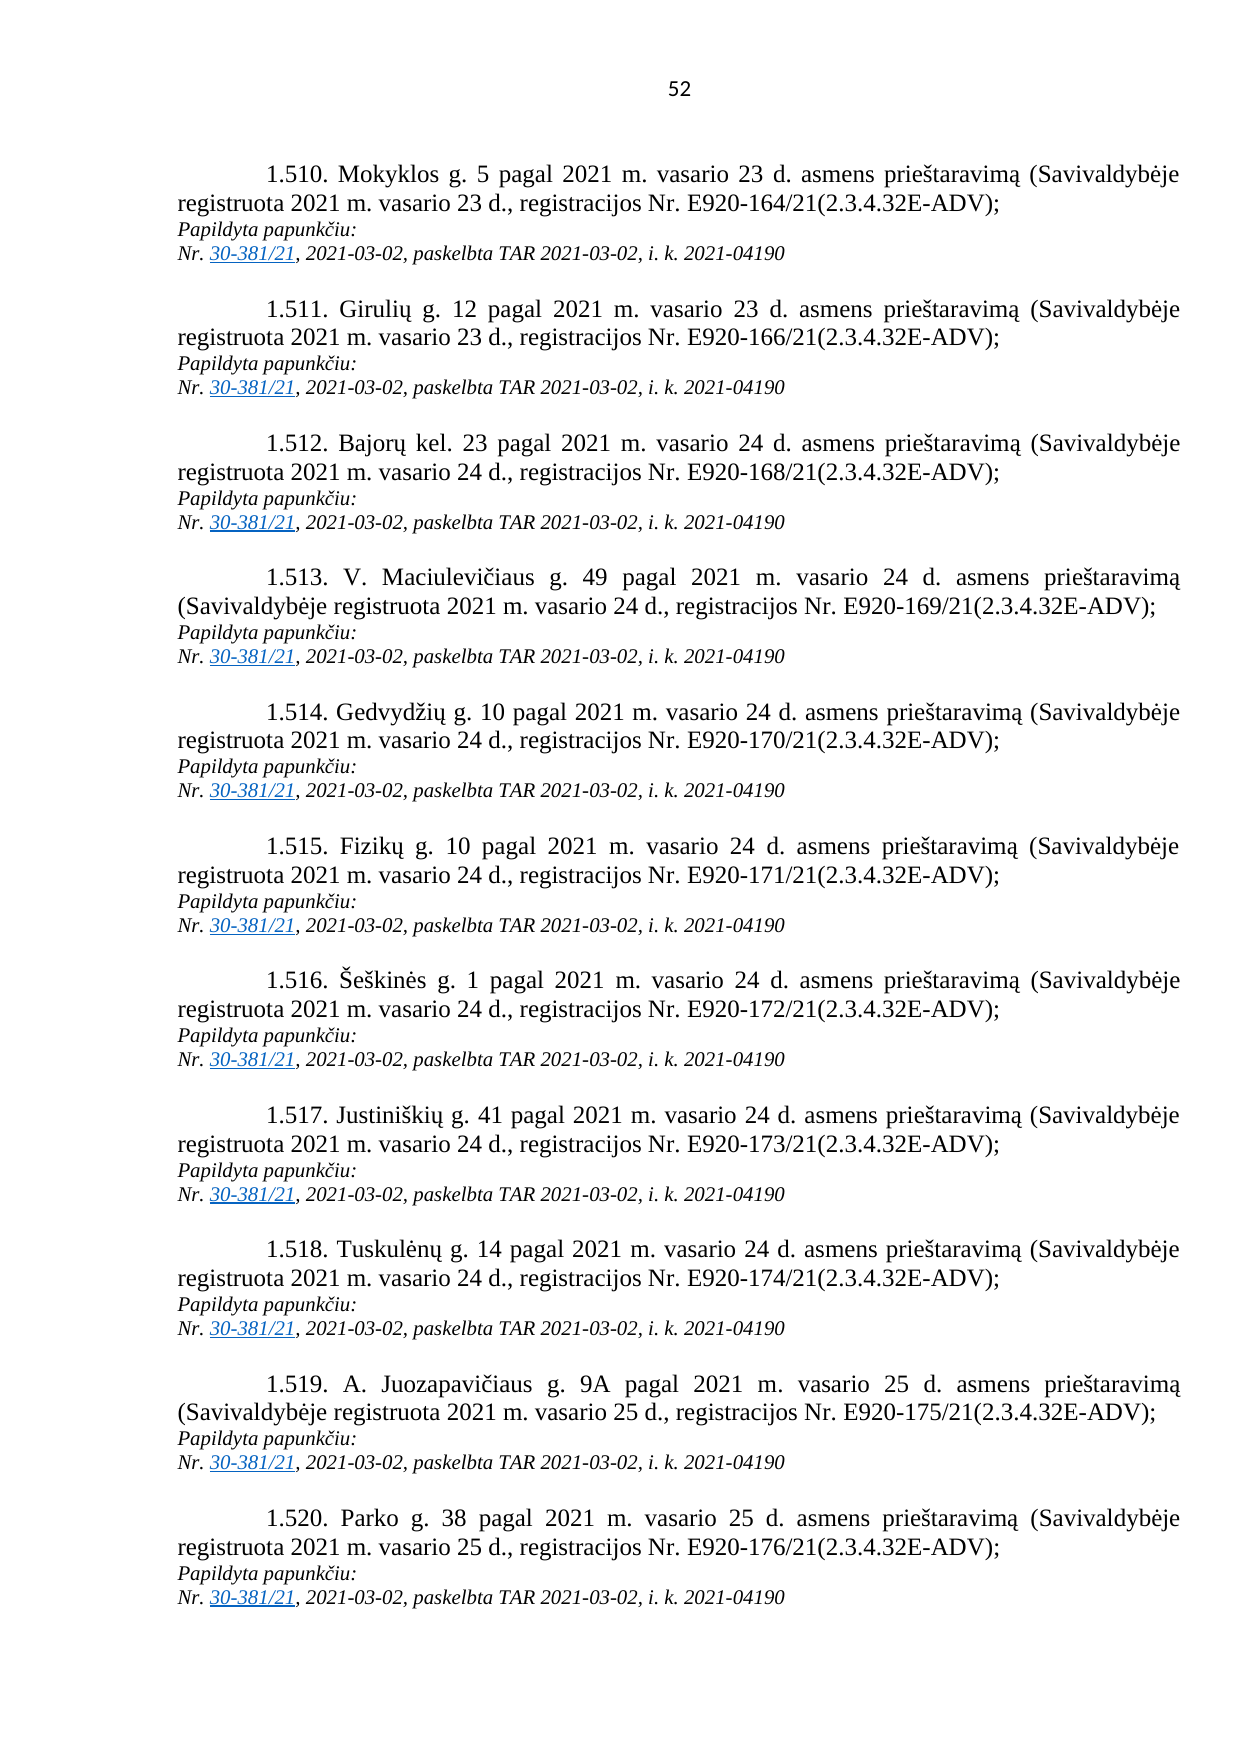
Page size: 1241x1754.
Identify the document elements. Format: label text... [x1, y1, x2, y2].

text Nr. 30-381/21, 2021-03-02, paskelbta TAR 2021-03-02, i. k. 2021-04190 [177, 1316, 1181, 1340]
text Nr. 30-381/21, 2021-03-02, paskelbta TAR 2021-03-02, i. k. 2021-04190 [177, 375, 1181, 399]
text Papildyta papunkčiu: [177, 620, 1181, 644]
text Nr. 30-381/21, 2021-03-02, paskelbta TAR 2021-03-02, i. k. 2021-04190 [177, 241, 1181, 265]
text Nr. 30-381/21, 2021-03-02, paskelbta TAR 2021-03-02, i. k. 2021-04190 [177, 644, 1181, 668]
text 1.512. Bajorų kel. 23 pagal 2021 m. vasario 24 d. asmens prieštaravimą (Savivaldybėje registruota 2021 m. vasario 24 d., registracijos Nr. E920-168/21(2.3.4.32E-ADV); [177, 428, 1181, 486]
text 1.518. Tuskulėnų g. 14 pagal 2021 m. vasario 24 d. asmens prieštaravimą (Savivaldybėje registruota 2021 m. vasario 24 d., registracijos Nr. E920-174/21(2.3.4.32E-ADV); [177, 1234, 1181, 1292]
text 1.519. A. Juozapavičiaus g. 9A pagal 2021 m. vasario 25 d. asmens prieštaravimą (Savivaldybėje registruota 2021 m. vasario 25 d., registracijos Nr. E920-175/21(2.3.4.32E-ADV); [177, 1369, 1181, 1426]
text Papildyta papunkčiu: [177, 889, 1181, 913]
text Nr. 30-381/21, 2021-03-02, paskelbta TAR 2021-03-02, i. k. 2021-04190 [177, 1182, 1181, 1206]
text 1.513. V. Maciulevičiaus g. 49 pagal 2021 m. vasario 24 d. asmens prieštaravimą (Savivaldybėje registruota 2021 m. vasario 24 d., registracijos Nr. E920-169/21(2.3.4.32E-ADV); [177, 562, 1181, 620]
text 1.510. Mokyklos g. 5 pagal 2021 m. vasario 23 d. asmens prieštaravimą (Savivaldybėje registruota 2021 m. vasario 23 d., registracijos Nr. E920-164/21(2.3.4.32E-ADV); [177, 159, 1181, 217]
text 1.514. Gedvydžių g. 10 pagal 2021 m. vasario 24 d. asmens prieštaravimą (Savivaldybėje registruota 2021 m. vasario 24 d., registracijos Nr. E920-170/21(2.3.4.32E-ADV); [177, 697, 1181, 754]
text Nr. 30-381/21, 2021-03-02, paskelbta TAR 2021-03-02, i. k. 2021-04190 [177, 1047, 1181, 1071]
text Papildyta papunkčiu: [177, 754, 1181, 778]
text Papildyta papunkčiu: [177, 351, 1181, 375]
text 1.515. Fizikų g. 10 pagal 2021 m. vasario 24 d. asmens prieštaravimą (Savivaldybėje registruota 2021 m. vasario 24 d., registracijos Nr. E920-171/21(2.3.4.32E-ADV); [177, 831, 1181, 889]
text Papildyta papunkčiu: [177, 1561, 1181, 1585]
text Papildyta papunkčiu: [177, 217, 1181, 241]
text 1.520. Parko g. 38 pagal 2021 m. vasario 25 d. asmens prieštaravimą (Savivaldybėje registruota 2021 m. vasario 25 d., registracijos Nr. E920-176/21(2.3.4.32E-ADV); [177, 1503, 1181, 1561]
text 1.517. Justiniškių g. 41 pagal 2021 m. vasario 24 d. asmens prieštaravimą (Savivaldybėje registruota 2021 m. vasario 24 d., registracijos Nr. E920-173/21(2.3.4.32E-ADV); [177, 1100, 1181, 1157]
text Nr. 30-381/21, 2021-03-02, paskelbta TAR 2021-03-02, i. k. 2021-04190 [177, 510, 1181, 534]
text 1.511. Girulių g. 12 pagal 2021 m. vasario 23 d. asmens prieštaravimą (Savivaldybėje registruota 2021 m. vasario 23 d., registracijos Nr. E920-166/21(2.3.4.32E-ADV); [177, 294, 1181, 351]
text Papildyta papunkčiu: [177, 1426, 1181, 1450]
text 1.516. Šeškinės g. 1 pagal 2021 m. vasario 24 d. asmens prieštaravimą (Savivaldybėje registruota 2021 m. vasario 24 d., registracijos Nr. E920-172/21(2.3.4.32E-ADV); [177, 966, 1181, 1023]
text Nr. 30-381/21, 2021-03-02, paskelbta TAR 2021-03-02, i. k. 2021-04190 [177, 913, 1181, 937]
text Nr. 30-381/21, 2021-03-02, paskelbta TAR 2021-03-02, i. k. 2021-04190 [177, 778, 1181, 802]
text Papildyta papunkčiu: [177, 1292, 1181, 1316]
text Nr. 30-381/21, 2021-03-02, paskelbta TAR 2021-03-02, i. k. 2021-04190 [177, 1585, 1181, 1609]
text Papildyta papunkčiu: [177, 1157, 1181, 1182]
text Papildyta papunkčiu: [177, 1023, 1181, 1047]
text Nr. 30-381/21, 2021-03-02, paskelbta TAR 2021-03-02, i. k. 2021-04190 [177, 1450, 1181, 1474]
text Papildyta papunkčiu: [177, 486, 1181, 510]
